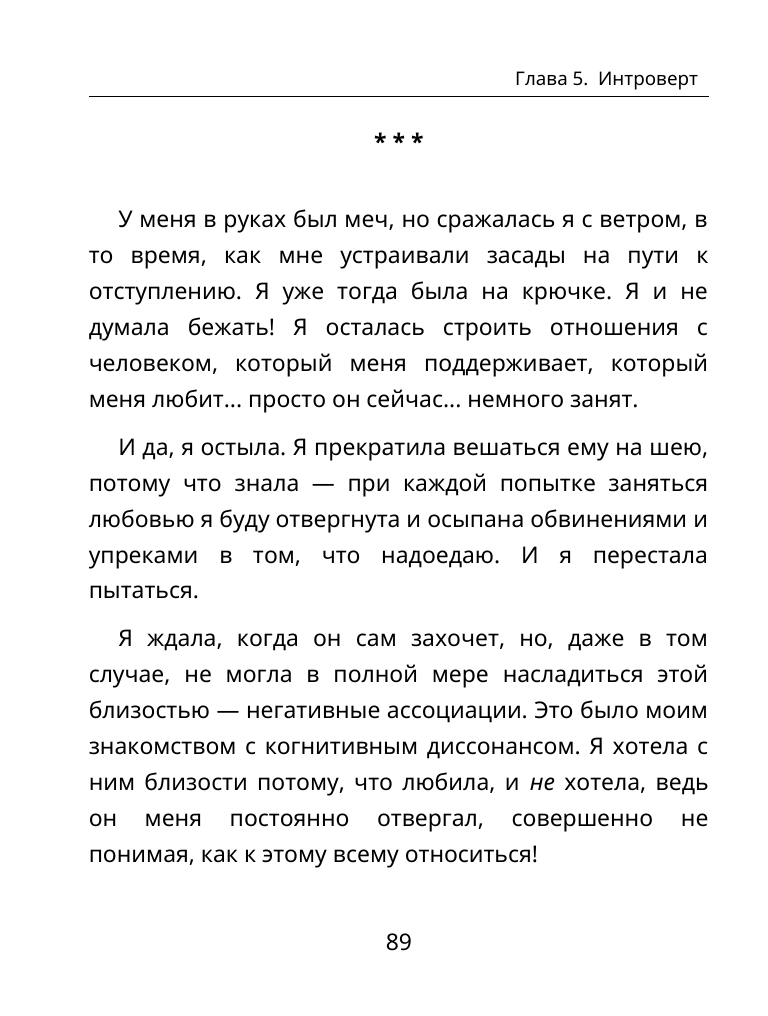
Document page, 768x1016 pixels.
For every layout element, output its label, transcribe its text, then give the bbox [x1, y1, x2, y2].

text И да, я остыла. Я прекратила вешаться ему на шею, потому что знала — при каждой попытке заняться любовью я буду отвергнута и осыпана обвинениями и упреками в том, что надоедаю. И я перестала пытаться. [88, 431, 709, 606]
text У меня в руках был меч, но сражалась я с ветром, в то время, как мне устраивали засады на пути к отступлению. Я уже тогда была на крючке. Я и не думала бежать! Я осталась строить отношения с человеком, который меня поддерживает, который меня любит... просто он сейчас... немного занят. [88, 203, 709, 414]
text Я ждала, когда он сам захочет, но, даже в том случае, не могла в полной мере насладиться этой близостью — негативные ассоциации. Это было моим знакомством с когнитивным диссонансом. Я хотела с ним близости потому, что любила, и не хотела, ведь он меня постоянно отвергал, совершенно не понимая, как к этому всему относиться! [88, 622, 709, 869]
subtitle * * * [88, 126, 709, 157]
